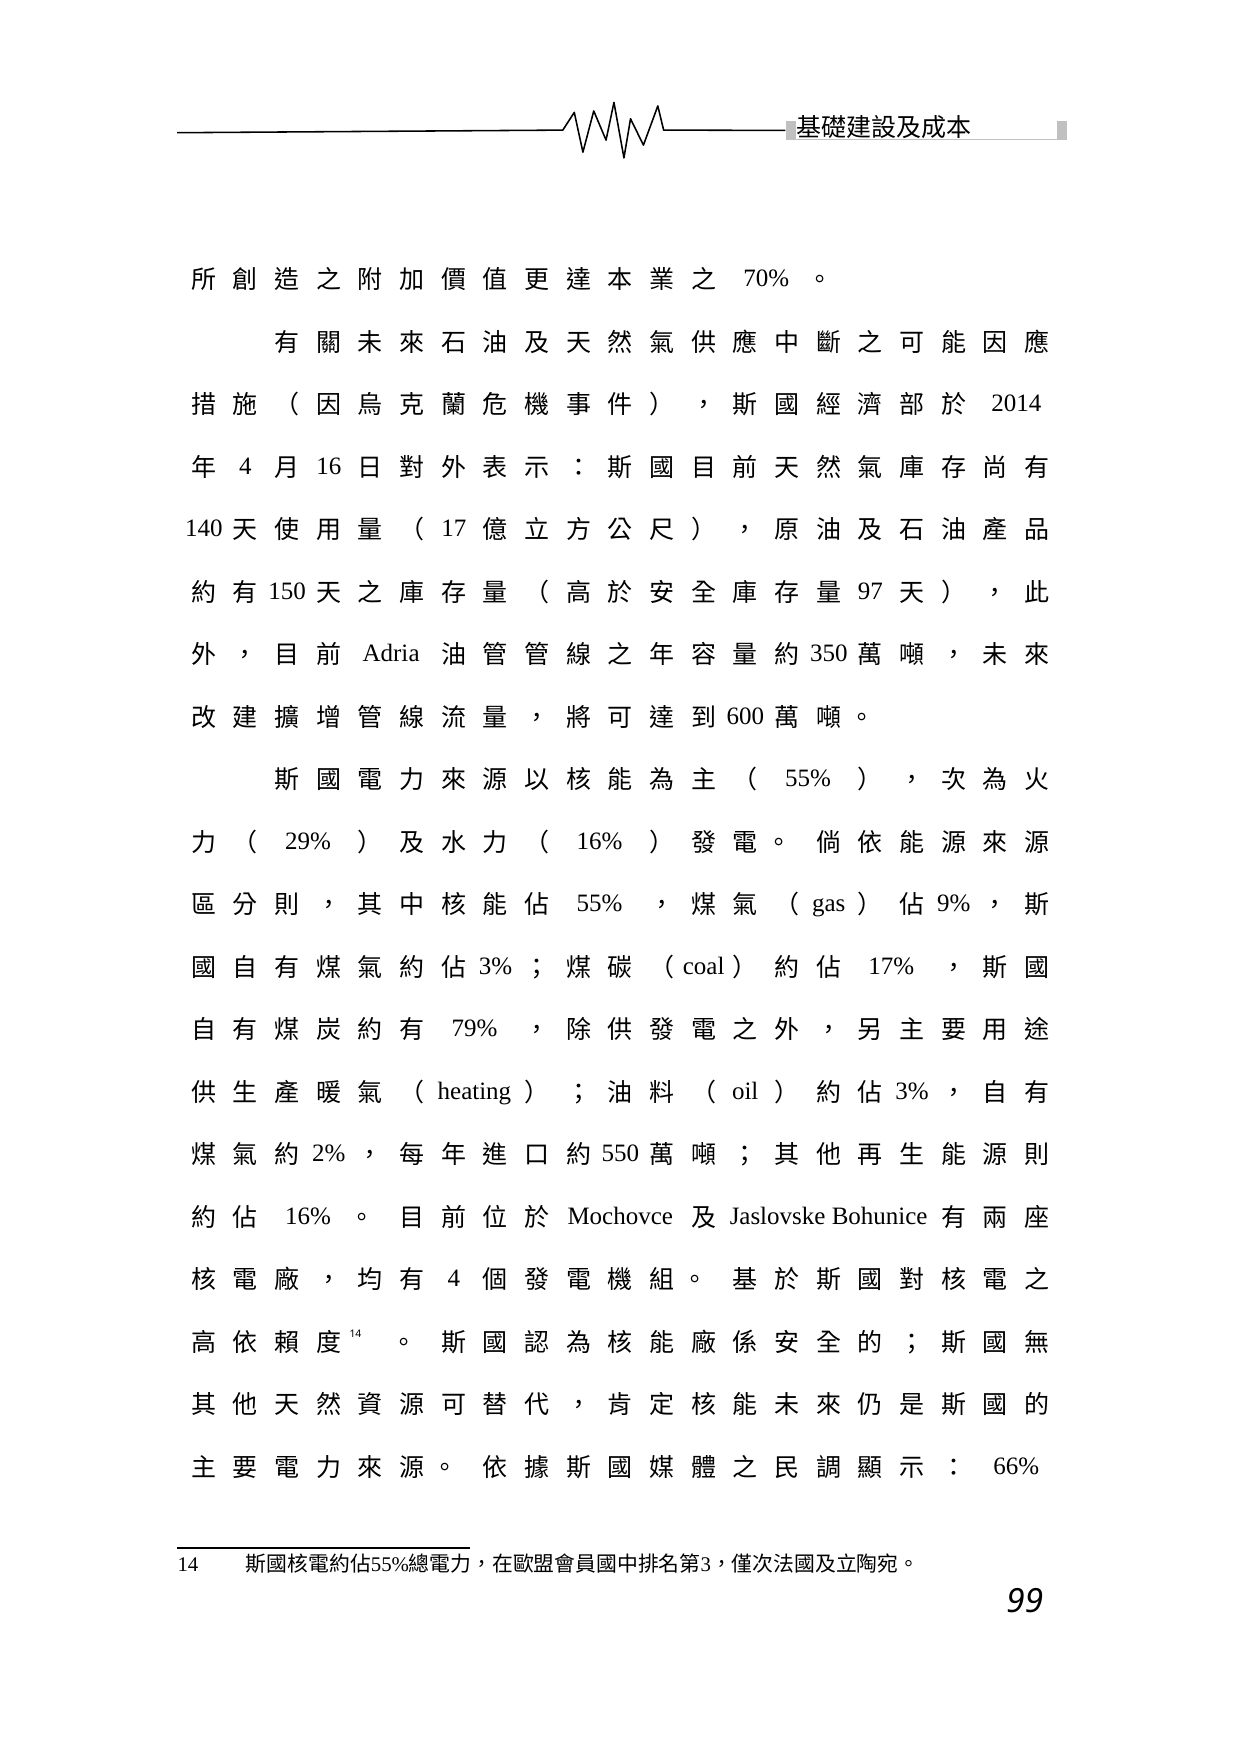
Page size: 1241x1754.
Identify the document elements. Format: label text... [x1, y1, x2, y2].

text 所創造之附加價值更達本業之70%。 [183, 236, 1058, 299]
text 有關未來石油及天然氣供應中斷之可能因應措施（因烏克蘭危機事件），斯國經濟部於2014年4月16日對外表示：斯國目前天然氣庫存尚有140天使用量（17億立方公尺），原油及石油產品約有150天之庫存量（高於安全庫存量97天），此外，目前Adria油管管線之年容量約350萬噸，未來改建擴增管線流量，將可達到600萬噸。 [183, 299, 1058, 736]
text 斯國核電約佔55%總電力，在歐盟會員國中排名第3，僅次法國及立陶宛。 [177, 1548, 1063, 1577]
text 斯國電力來源以核能為主（55%），次為火力（29%）及水力（16%）發電。倘依能源來源區分則，其中核能佔55%，煤氣（gas）佔9%，斯國自有煤氣約佔3%；煤碳（coal）約佔17%，斯國自有煤炭約有79%，除供發電之外，另主要用途供生產暖氣（heating）；油料（oil）約佔3%，自有煤氣約2%，每年進口約550萬噸；其他再生能源則約佔16%。目前位於Mochovce及Jaslovske Bohunice有兩座核電廠，均有4個發電機組。基於斯國對核電之高依賴度。斯國認為核能廠係安全的；斯國無其他天然資源可替代，肯定核能未來仍是斯國的主要電力來源。依據斯國媒體之民調顯示：66% [183, 736, 1058, 1486]
